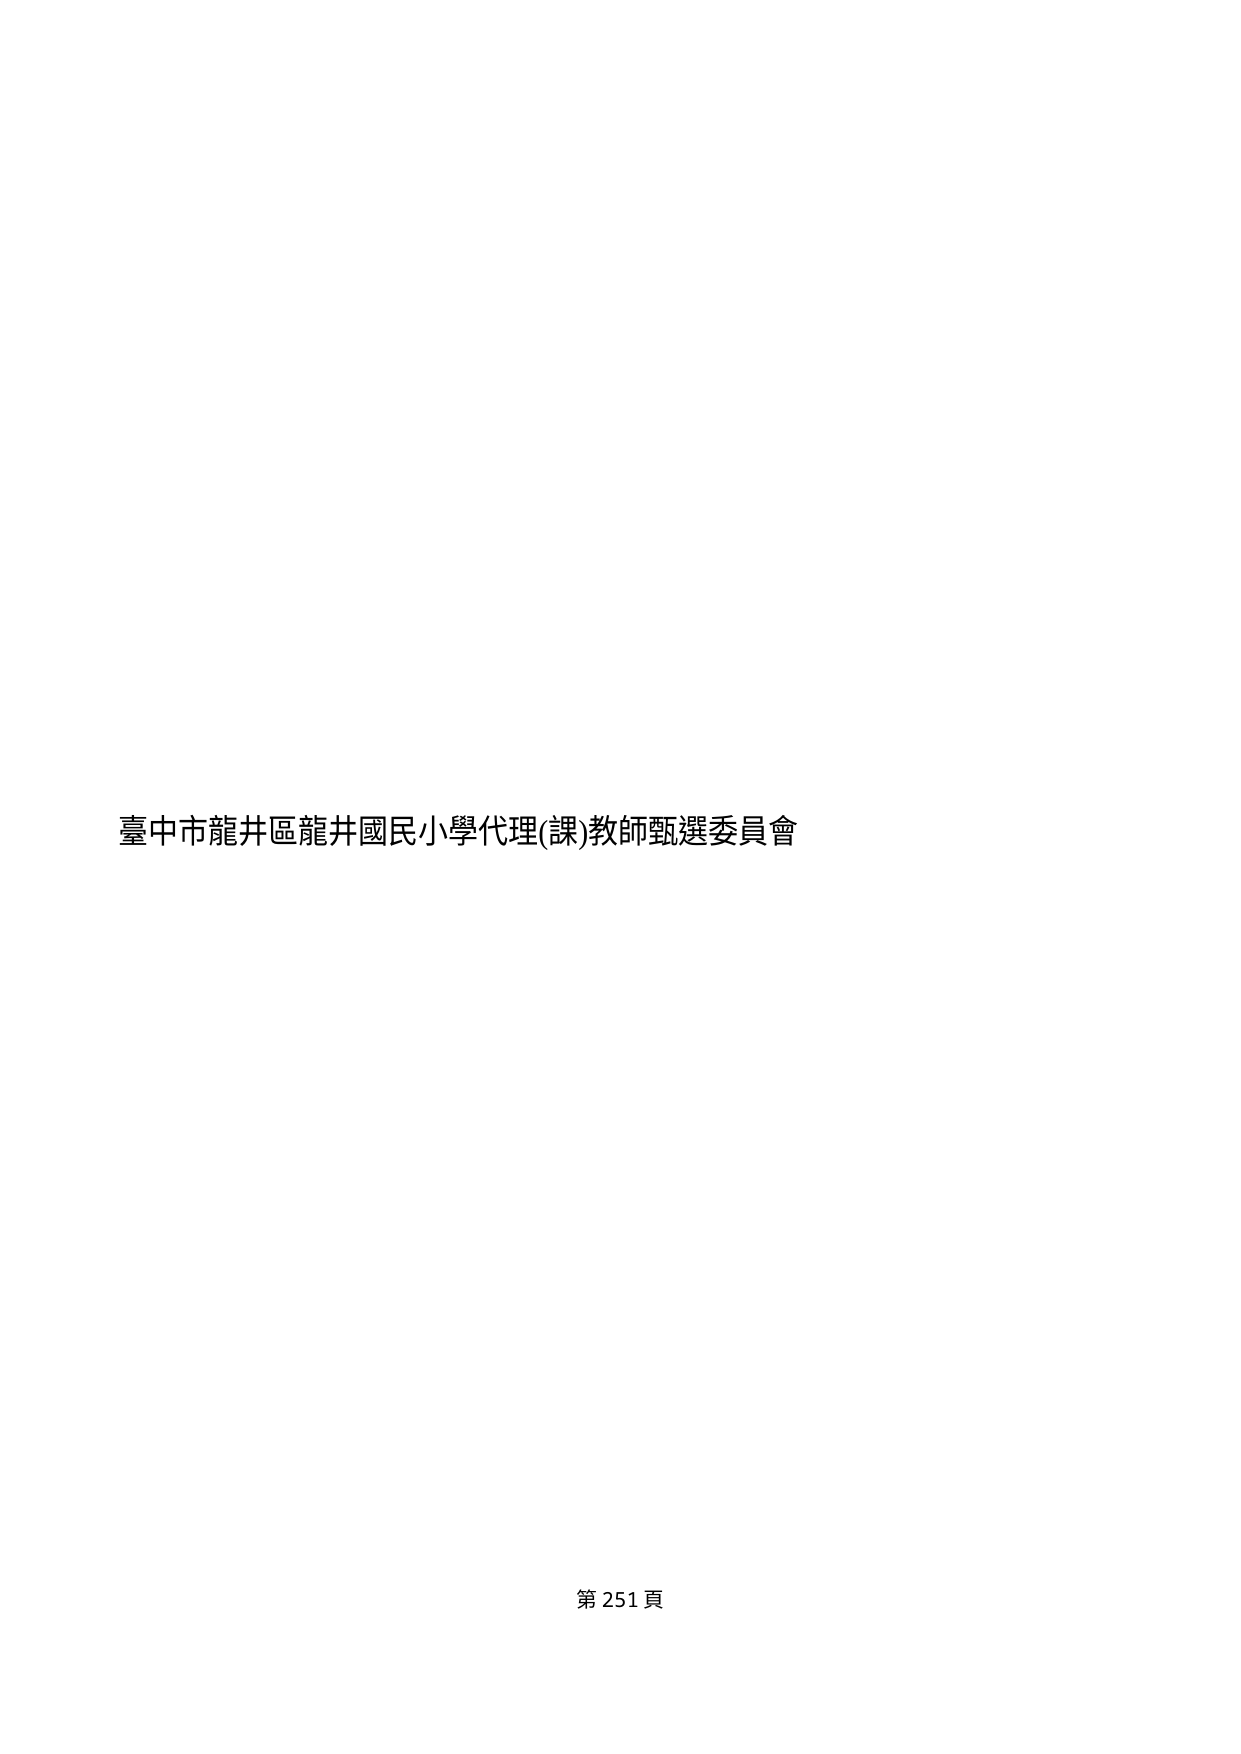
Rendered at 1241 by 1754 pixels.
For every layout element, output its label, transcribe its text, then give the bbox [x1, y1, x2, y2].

text 臺中市龍井區龍井國民小學代理(課)教師甄選委員會 [118, 787, 1122, 849]
